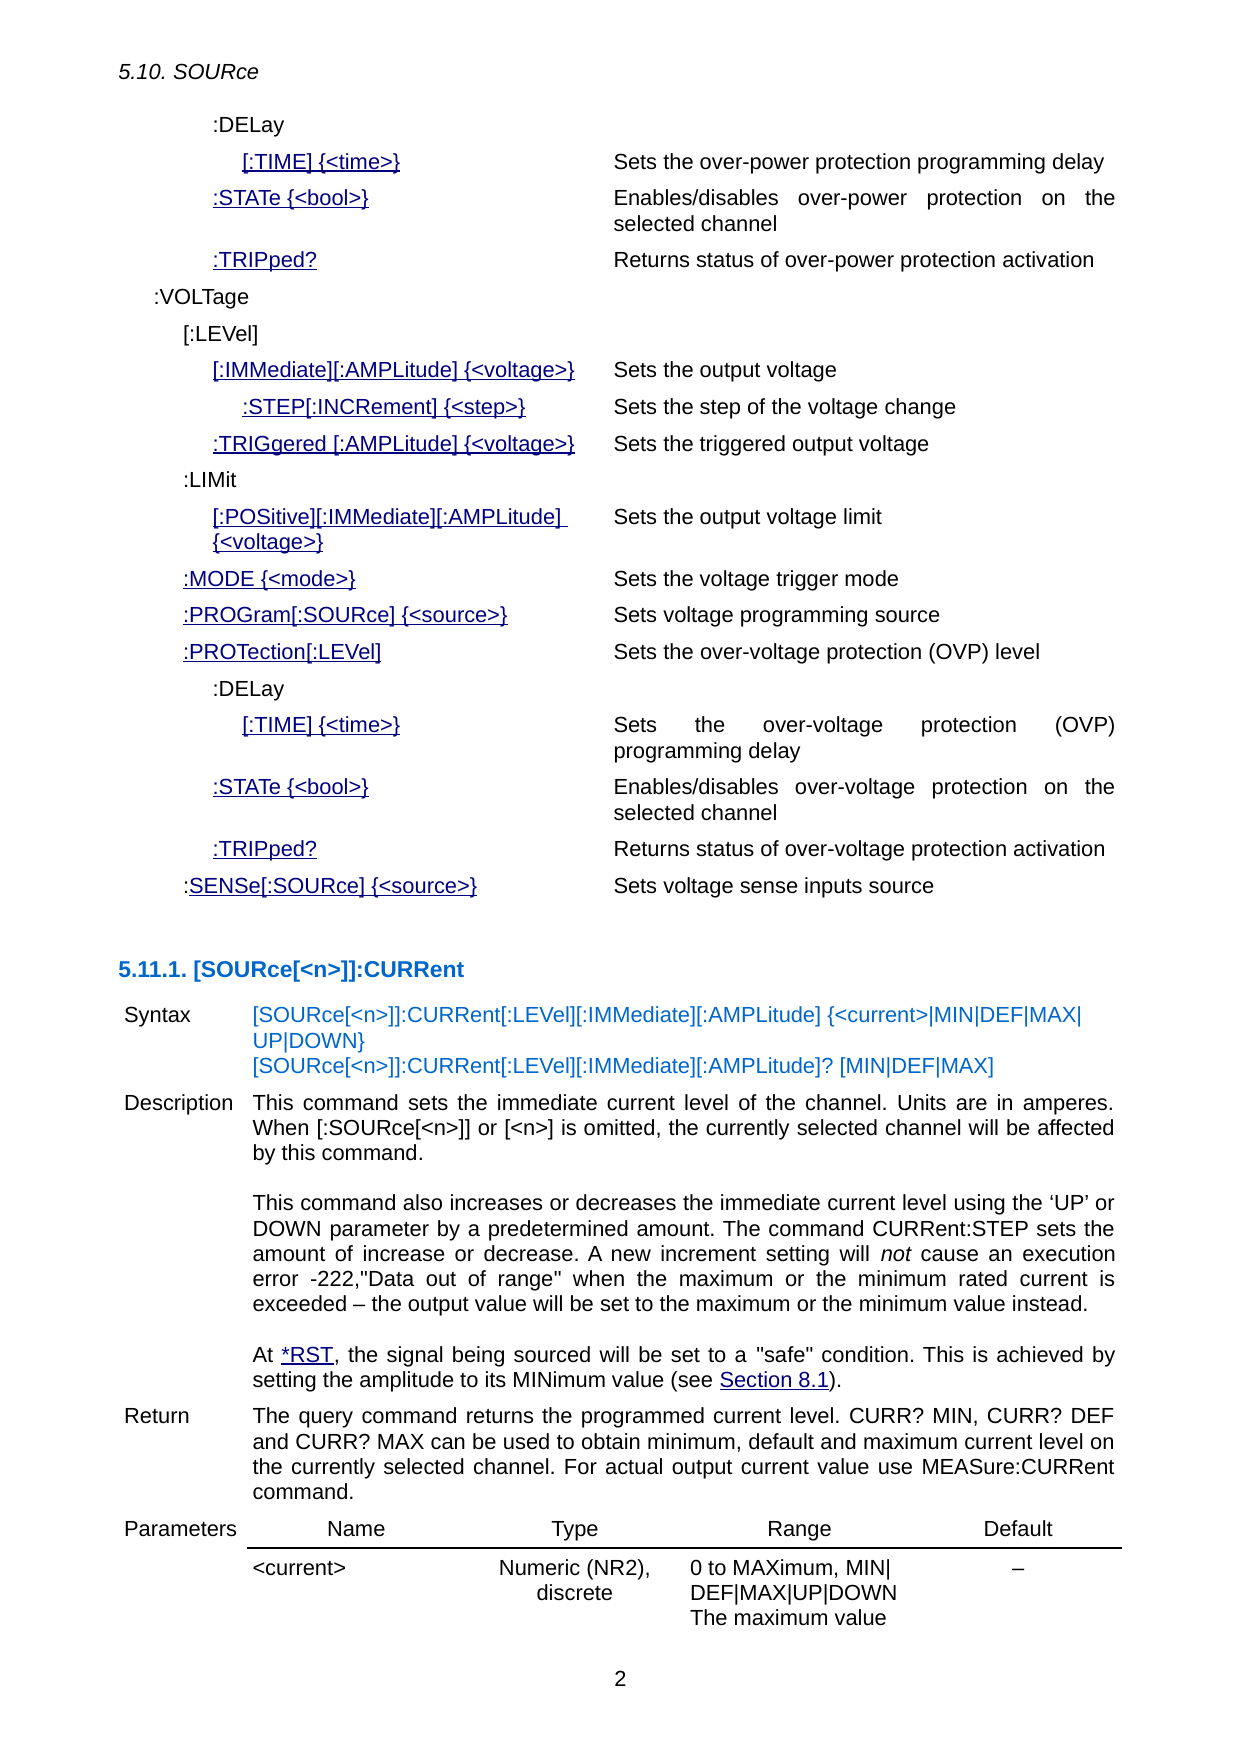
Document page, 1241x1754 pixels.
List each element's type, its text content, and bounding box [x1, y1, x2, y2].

table_cell Sets the over-voltage protection (OVP) programming delay [608, 707, 1122, 768]
table_cell [:TIME] {<time>} [118, 707, 608, 768]
table_cell :DELay [118, 106, 608, 143]
table_cell – [914, 1549, 1122, 1636]
table_cell :TRIGgered [:AMPLitude] {<voltage>} [118, 425, 608, 461]
table_cell Enables/disables over-voltage protection on the selected channel [608, 769, 1122, 830]
table_cell [608, 461, 1122, 498]
table_cell Sets the triggered output voltage [608, 425, 1122, 461]
table_cell The query command returns the programmed current level. CURR? MIN, CURR? DEF and CURR? MAX can be used to obtain minimum, default and maximum current level on the currently selected channel. For actual output current value use MEASure:CURRent command. [247, 1398, 1122, 1510]
table_cell :STATe {<bool>} [118, 180, 608, 241]
table_cell [:TIME] {<time>} [118, 143, 608, 179]
table_cell Sets the voltage trigger mode [608, 560, 1122, 597]
table_cell [:LEVel] [118, 315, 608, 351]
table_cell <current> [247, 1549, 465, 1636]
table_cell [608, 670, 1122, 707]
table_cell :STATe {<bool>} [118, 769, 608, 830]
table_cell :SENSe[:SOURce] {<source>} [118, 867, 608, 904]
table_cell Default [914, 1510, 1122, 1547]
table_cell [608, 278, 1122, 315]
table_cell :TRIPped? [118, 830, 608, 867]
table_cell Sets voltage programming source [608, 597, 1122, 633]
table_cell [:IMMediate][:AMPLitude] {<voltage>} [118, 351, 608, 388]
table_cell Sets the over-voltage protection (OVP) level [608, 633, 1122, 670]
table_cell :TRIPped? [118, 241, 608, 278]
table_cell Range [684, 1510, 914, 1547]
table_cell Parameters [118, 1510, 247, 1636]
table_cell 0 to MAXimum, MIN|DEF|MAX|UP|DOWN The maximum value [684, 1549, 914, 1636]
table_cell Name [247, 1510, 465, 1547]
table_cell Enables/disables over-power protection on the selected channel [608, 180, 1122, 241]
table_cell :DELay [118, 670, 608, 707]
table_cell Returns status of over-power protection activation [608, 241, 1122, 278]
table_cell Sets the output voltage [608, 351, 1122, 388]
table_cell Returns status of over-voltage protection activation [608, 830, 1122, 867]
table_cell [608, 315, 1122, 351]
table_cell Sets the output voltage limit [608, 498, 1122, 560]
table_cell :PROTection[:LEVel] [118, 633, 608, 670]
table_header Syntax [118, 997, 247, 1084]
table_cell Sets the over-power protection programming delay [608, 143, 1122, 179]
table_cell Numeric (NR2), discrete [465, 1549, 684, 1636]
table_cell [608, 106, 1122, 143]
table_cell :VOLTage [118, 278, 608, 315]
table_cell :STEP[:INCRement] {<step>} [118, 388, 608, 425]
table_cell :PROGram[:SOURce] {<source>} [118, 597, 608, 633]
table_cell [:POSitive][:IMMediate][:AMPLitude] {<voltage>} [118, 498, 608, 560]
table_cell Type [465, 1510, 684, 1547]
subtitle [SOURce[<n>]]:CURRent [118, 956, 1122, 982]
table_cell Return [118, 1398, 247, 1510]
table_cell Sets the step of the voltage change [608, 388, 1122, 425]
table_cell Sets voltage sense inputs source [608, 867, 1122, 904]
table_header [SOURce[<n>]]:CURRent[:LEVel][:IMMediate][:AMPLitude] {<current>|MIN|DEF|MAX|UP|DOWN} [SOURce[<n>]]:CURRent[:LEVel][:IMMediate][:AMPLitude]? [MIN|DEF|MAX] [247, 997, 1122, 1084]
table_cell This command sets the immediate current level of the channel. Units are in amperes. When [:SOURce[<n>]] or [<n>] is omitted, the currently selected channel will be affected by this command. This command also increases or decreases the immediate current level using the ‘UP’ or DOWN parameter by a predetermined amount. The command CURRent:STEP sets the amount of increase or decrease. A new increment setting will not cause an execution error -222,"Data out of range" when the maximum or the minimum rated current is exceeded – the output value will be set to the maximum or the minimum value instead. At *RST, the signal being sourced will be set to a "safe" condition. This is achieved by setting the amplitude to its MINimum value (see Section 8.1). [247, 1084, 1122, 1398]
table_cell :LIMit [118, 461, 608, 498]
table_cell Description [118, 1084, 247, 1398]
table_cell :MODE {<mode>} [118, 560, 608, 597]
